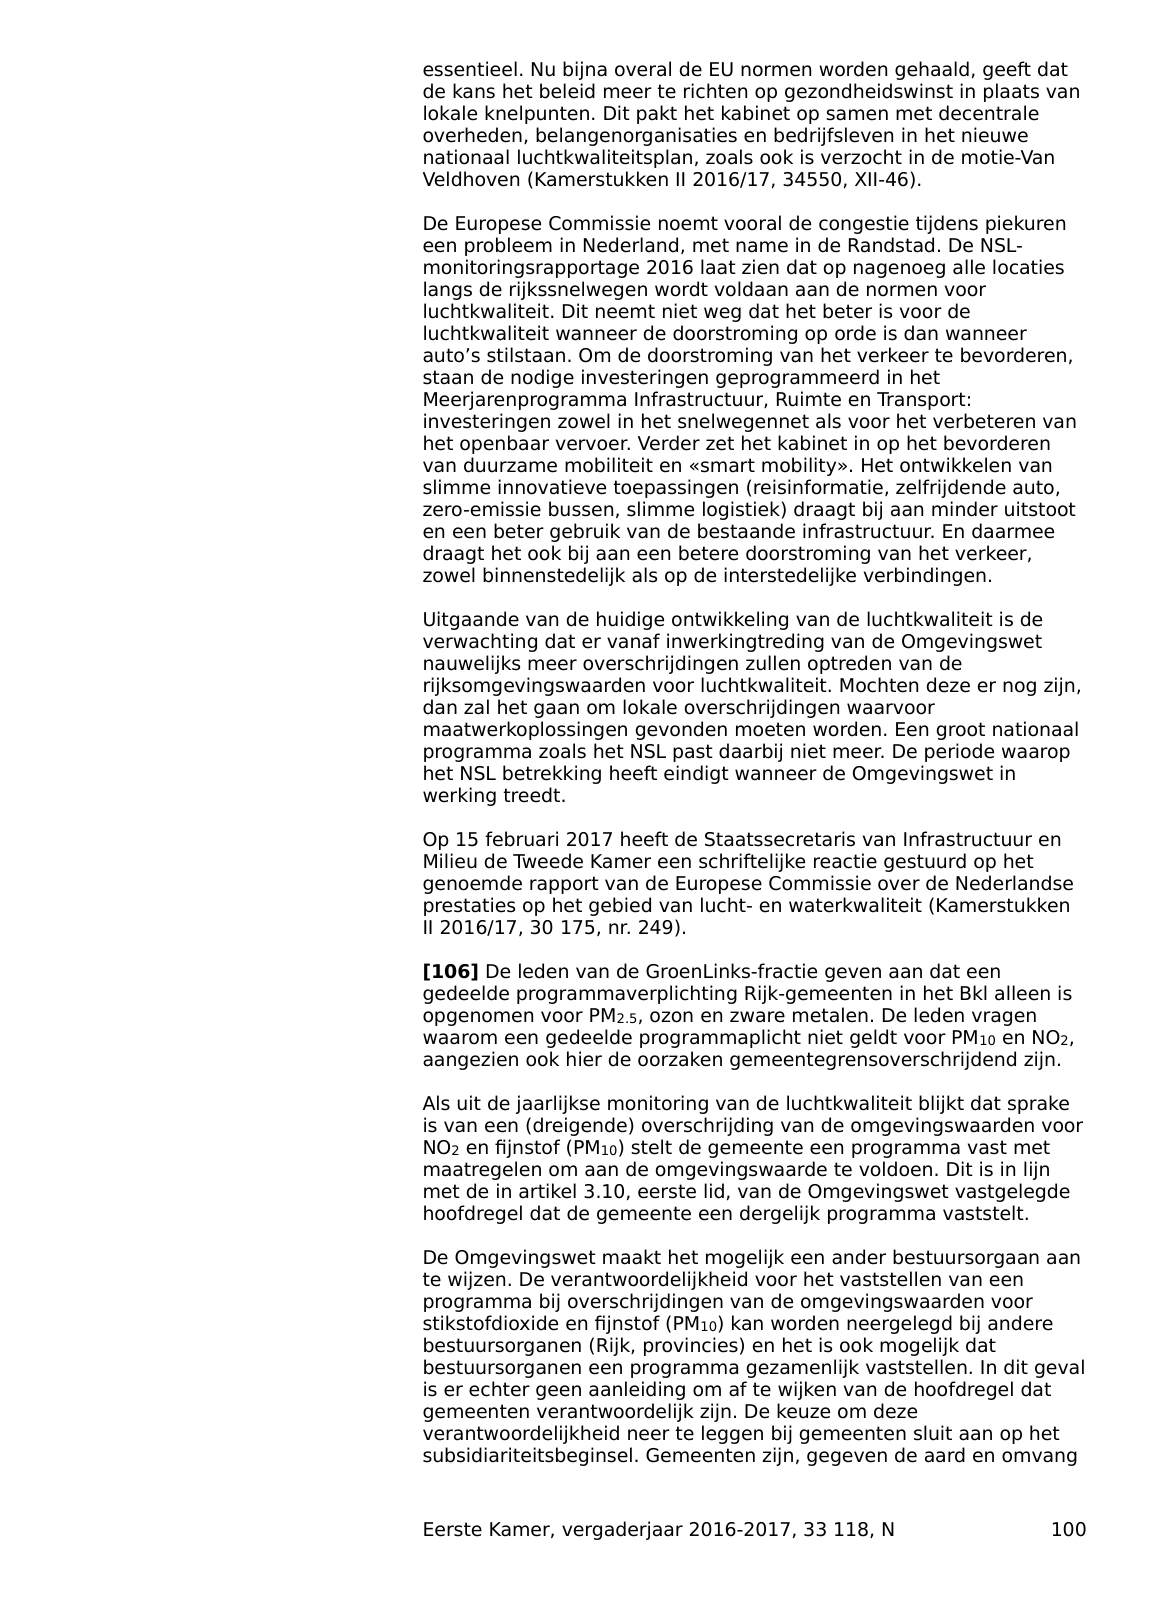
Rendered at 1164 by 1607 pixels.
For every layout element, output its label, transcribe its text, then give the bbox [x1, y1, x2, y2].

text Als uit de jaarlijkse monitoring van de luchtkwaliteit blijkt dat sprake is van een (dreigende) overschrijding van de omgevingswaarden voor NO2 en fijnstof (PM10) stelt de gemeente een programma vast met maatregelen om aan de omgevingswaarde te voldoen. Dit is in lijn met de in artikel 3.10, eerste lid, van de Omgevingswet vastgelegde hoofdregel dat de gemeente een dergelijk programma vaststelt. [422, 1093, 1087, 1225]
text essentieel. Nu bijna overal de EU normen worden gehaald, geeft dat de kans het beleid meer te richten op gezondheidswinst in plaats van lokale knelpunten. Dit pakt het kabinet op samen met decentrale overheden, belangenorganisaties en bedrijfsleven in het nieuwe nationaal luchtkwaliteitsplan, zoals ook is verzocht in de motie-Van Veldhoven (Kamerstukken II 2016/17, 34550, XII-46). [422, 59, 1087, 191]
text De Europese Commissie noemt vooral de congestie tijdens piekuren een probleem in Nederland, met name in de Randstad. De NSL-monitoringsrapportage 2016 laat zien dat op nagenoeg alle locaties langs de rijkssnelwegen wordt voldaan aan de normen voor luchtkwaliteit. Dit neemt niet weg dat het beter is voor de luchtkwaliteit wanneer de doorstroming op orde is dan wanneer auto’s stilstaan. Om de doorstroming van het verkeer te bevorderen, staan de nodige investeringen geprogrammeerd in het Meerjarenprogramma Infrastructuur, Ruimte en Transport: investeringen zowel in het snelwegennet als voor het verbeteren van het openbaar vervoer. Verder zet het kabinet in op het bevorderen van duurzame mobiliteit en «smart mobility». Het ontwikkelen van slimme innovatieve toepassingen (reisinformatie, zelfrijdende auto, zero-emissie bussen, slimme logistiek) draagt bij aan minder uitstoot en een beter gebruik van de bestaande infrastructuur. En daarmee draagt het ook bij aan een betere doorstroming van het verkeer, zowel binnenstedelijk als op de interstedelijke verbindingen. [422, 213, 1087, 587]
text Op 15 februari 2017 heeft de Staatssecretaris van Infrastructuur en Milieu de Tweede Kamer een schriftelijke reactie gestuurd op het genoemde rapport van de Europese Commissie over de Nederlandse prestaties op het gebied van lucht- en waterkwaliteit (Kamerstukken II 2016/17, 30 175, nr. 249). [422, 829, 1087, 939]
text [106] De leden van de GroenLinks-fractie geven aan dat een gedeelde programmaverplichting Rijk-gemeenten in het Bkl alleen is opgenomen voor PM2.5, ozon en zware metalen. De leden vragen waarom een gedeelde programmaplicht niet geldt voor PM10 en NO2, aangezien ook hier de oorzaken gemeentegrensoverschrijdend zijn. [422, 961, 1087, 1071]
text De Omgevingswet maakt het mogelijk een ander bestuursorgaan aan te wijzen. De verantwoordelijkheid voor het vaststellen van een programma bij overschrijdingen van de omgevingswaarden voor stikstofdioxide en fijnstof (PM10) kan worden neergelegd bij andere bestuursorganen (Rijk, provincies) en het is ook mogelijk dat bestuursorganen een programma gezamenlijk vaststellen. In dit geval is er echter geen aanleiding om af te wijken van de hoofdregel dat gemeenten verantwoordelijk zijn. De keuze om deze verantwoordelijkheid neer te leggen bij gemeenten sluit aan op het subsidiariteitsbeginsel. Gemeenten zijn, gegeven de aard en omvang [422, 1247, 1087, 1467]
text Uitgaande van de huidige ontwikkeling van de luchtkwaliteit is de verwachting dat er vanaf inwerkingtreding van de Omgevingswet nauwelijks meer overschrijdingen zullen optreden van de rijksomgevingswaarden voor luchtkwaliteit. Mochten deze er nog zijn, dan zal het gaan om lokale overschrijdingen waarvoor maatwerkoplossingen gevonden moeten worden. Een groot nationaal programma zoals het NSL past daarbij niet meer. De periode waarop het NSL betrekking heeft eindigt wanneer de Omgevingswet in werking treedt. [422, 609, 1087, 807]
